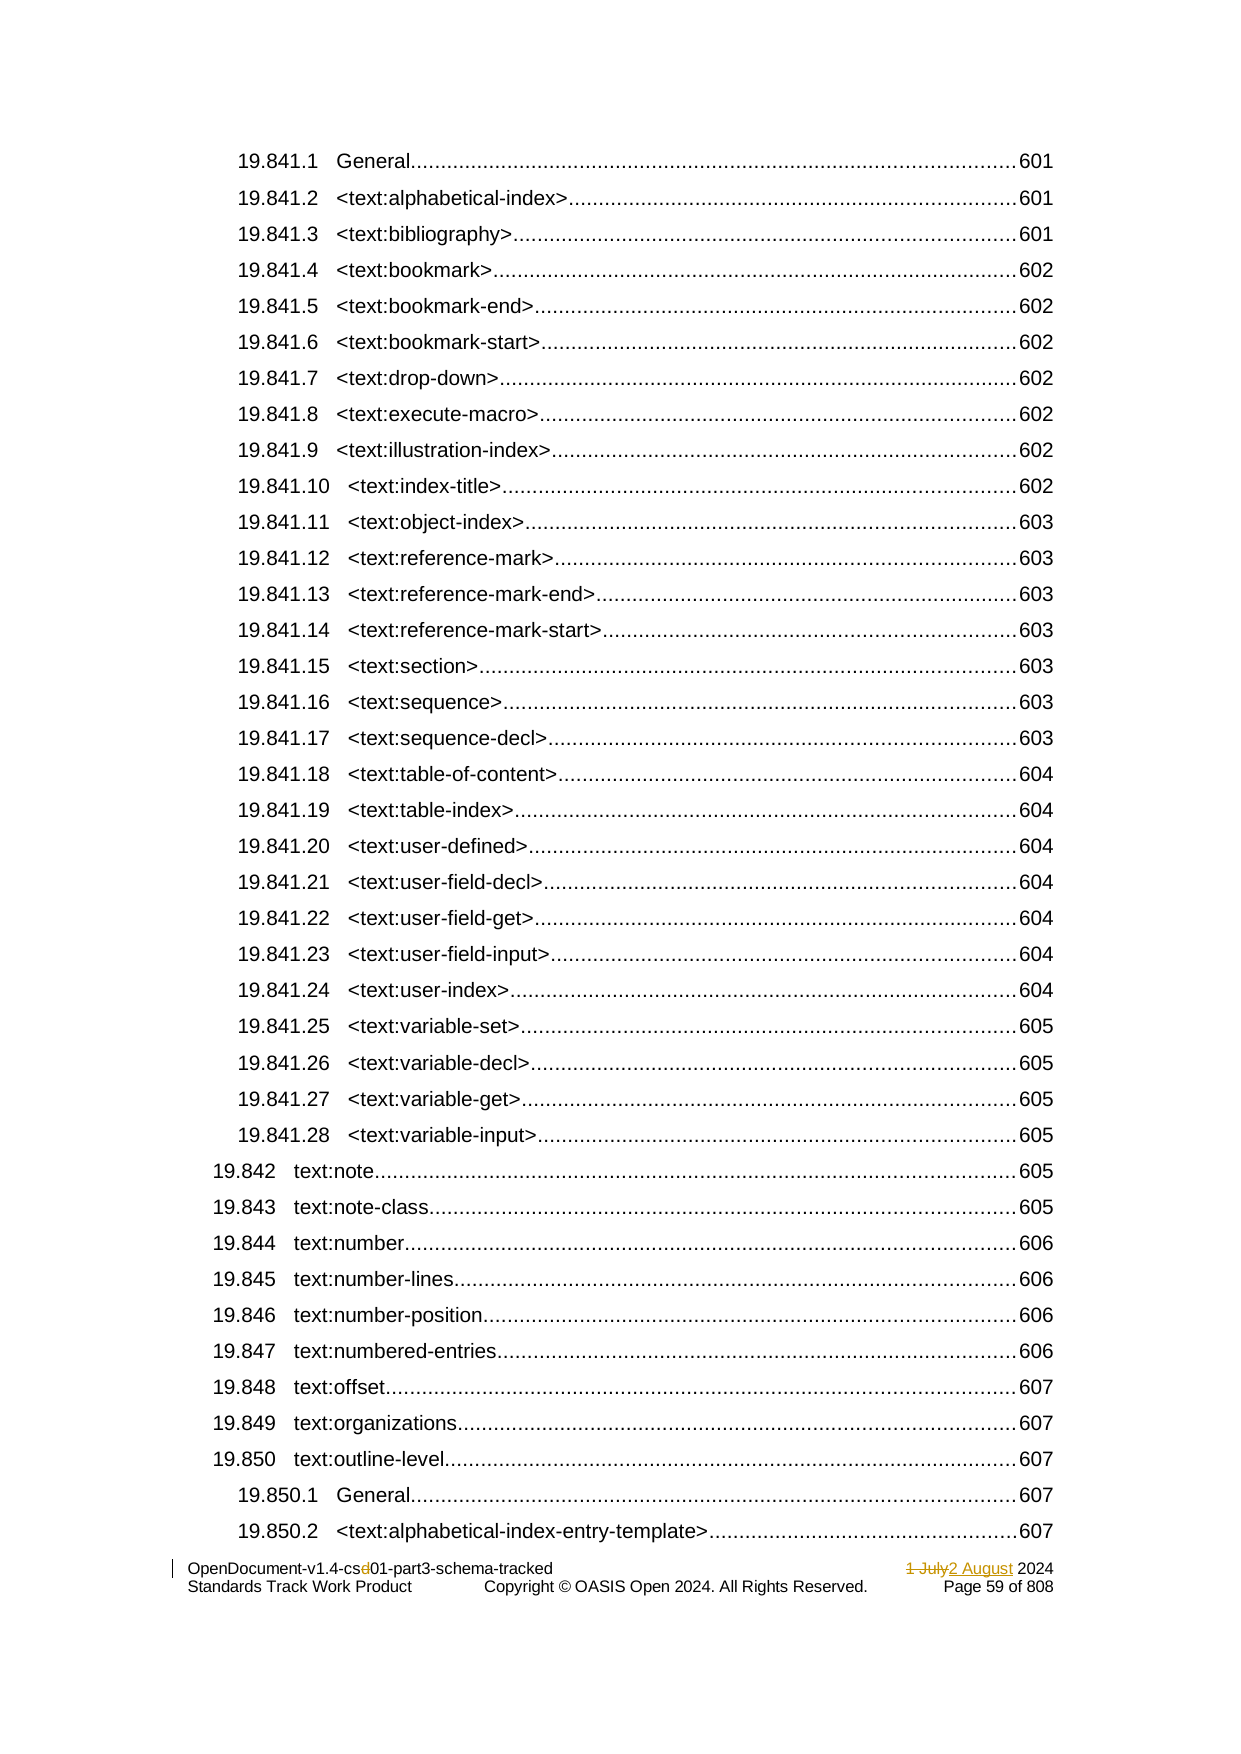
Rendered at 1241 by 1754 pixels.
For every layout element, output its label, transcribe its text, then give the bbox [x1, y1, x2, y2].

text 19.841.18 <text:table-of-content> 604 [237, 763, 1053, 786]
text 19.841.25 <text:variable-set> 605 [237, 1015, 1053, 1038]
text 19.841.16 <text:sequence> 603 [237, 691, 1053, 714]
text 19.841.11 <text:object-index> 603 [237, 510, 1053, 534]
text 19.841.15 <text:section> 603 [237, 654, 1053, 678]
text 19.841.13 <text:reference-mark-end> 603 [237, 582, 1053, 606]
text 19.841.27 <text:variable-get> 605 [237, 1087, 1053, 1111]
text 19.841.24 <text:user-index> 604 [237, 979, 1053, 1002]
text 19.841.10 <text:index-title> 602 [237, 474, 1053, 498]
text 19.849 text:organizations 607 [212, 1411, 1053, 1435]
text 19.841.14 <text:reference-mark-start> 603 [237, 618, 1053, 642]
text 19.841.26 <text:variable-decl> 605 [237, 1051, 1053, 1074]
text 19.841.9 <text:illustration-index> 602 [237, 438, 1053, 462]
text 19.848 text:offset 607 [212, 1375, 1053, 1399]
text 19.850.1 General 607 [237, 1483, 1053, 1507]
text 19.841.4 <text:bookmark> 602 [237, 258, 1053, 282]
text 19.843 text:note-class 605 [212, 1195, 1053, 1219]
text 19.841.20 <text:user-defined> 604 [237, 835, 1053, 858]
text 19.841.28 <text:variable-input> 605 [237, 1123, 1053, 1147]
text 19.841.5 <text:bookmark-end> 602 [237, 294, 1053, 318]
text 19.842 text:note 605 [212, 1159, 1053, 1183]
text 19.841.3 <text:bibliography> 601 [237, 222, 1053, 246]
text 19.844 text:number 606 [212, 1231, 1053, 1255]
text 19.841.2 <text:alphabetical-index> 601 [237, 186, 1053, 209]
text 19.841.12 <text:reference-mark> 603 [237, 546, 1053, 570]
text 19.841.19 <text:table-index> 604 [237, 799, 1053, 822]
text 19.847 text:numbered-entries 606 [212, 1339, 1053, 1363]
text 19.846 text:number-position 606 [212, 1303, 1053, 1327]
text 19.841.8 <text:execute-macro> 602 [237, 402, 1053, 426]
text 19.841.21 <text:user-field-decl> 604 [237, 871, 1053, 894]
text 19.841.17 <text:sequence-decl> 603 [237, 727, 1053, 750]
text 19.841.1 General 601 [237, 150, 1053, 173]
text 19.850 text:outline-level 607 [212, 1447, 1053, 1471]
text 19.841.23 <text:user-field-input> 604 [237, 943, 1053, 966]
text 19.850.2 <text:alphabetical-index-entry-template> 607 [237, 1519, 1053, 1543]
text 19.841.6 <text:bookmark-start> 602 [237, 330, 1053, 354]
text 19.841.7 <text:drop-down> 602 [237, 366, 1053, 390]
text 19.845 text:number-lines 606 [212, 1267, 1053, 1291]
text 19.841.22 <text:user-field-get> 604 [237, 907, 1053, 930]
